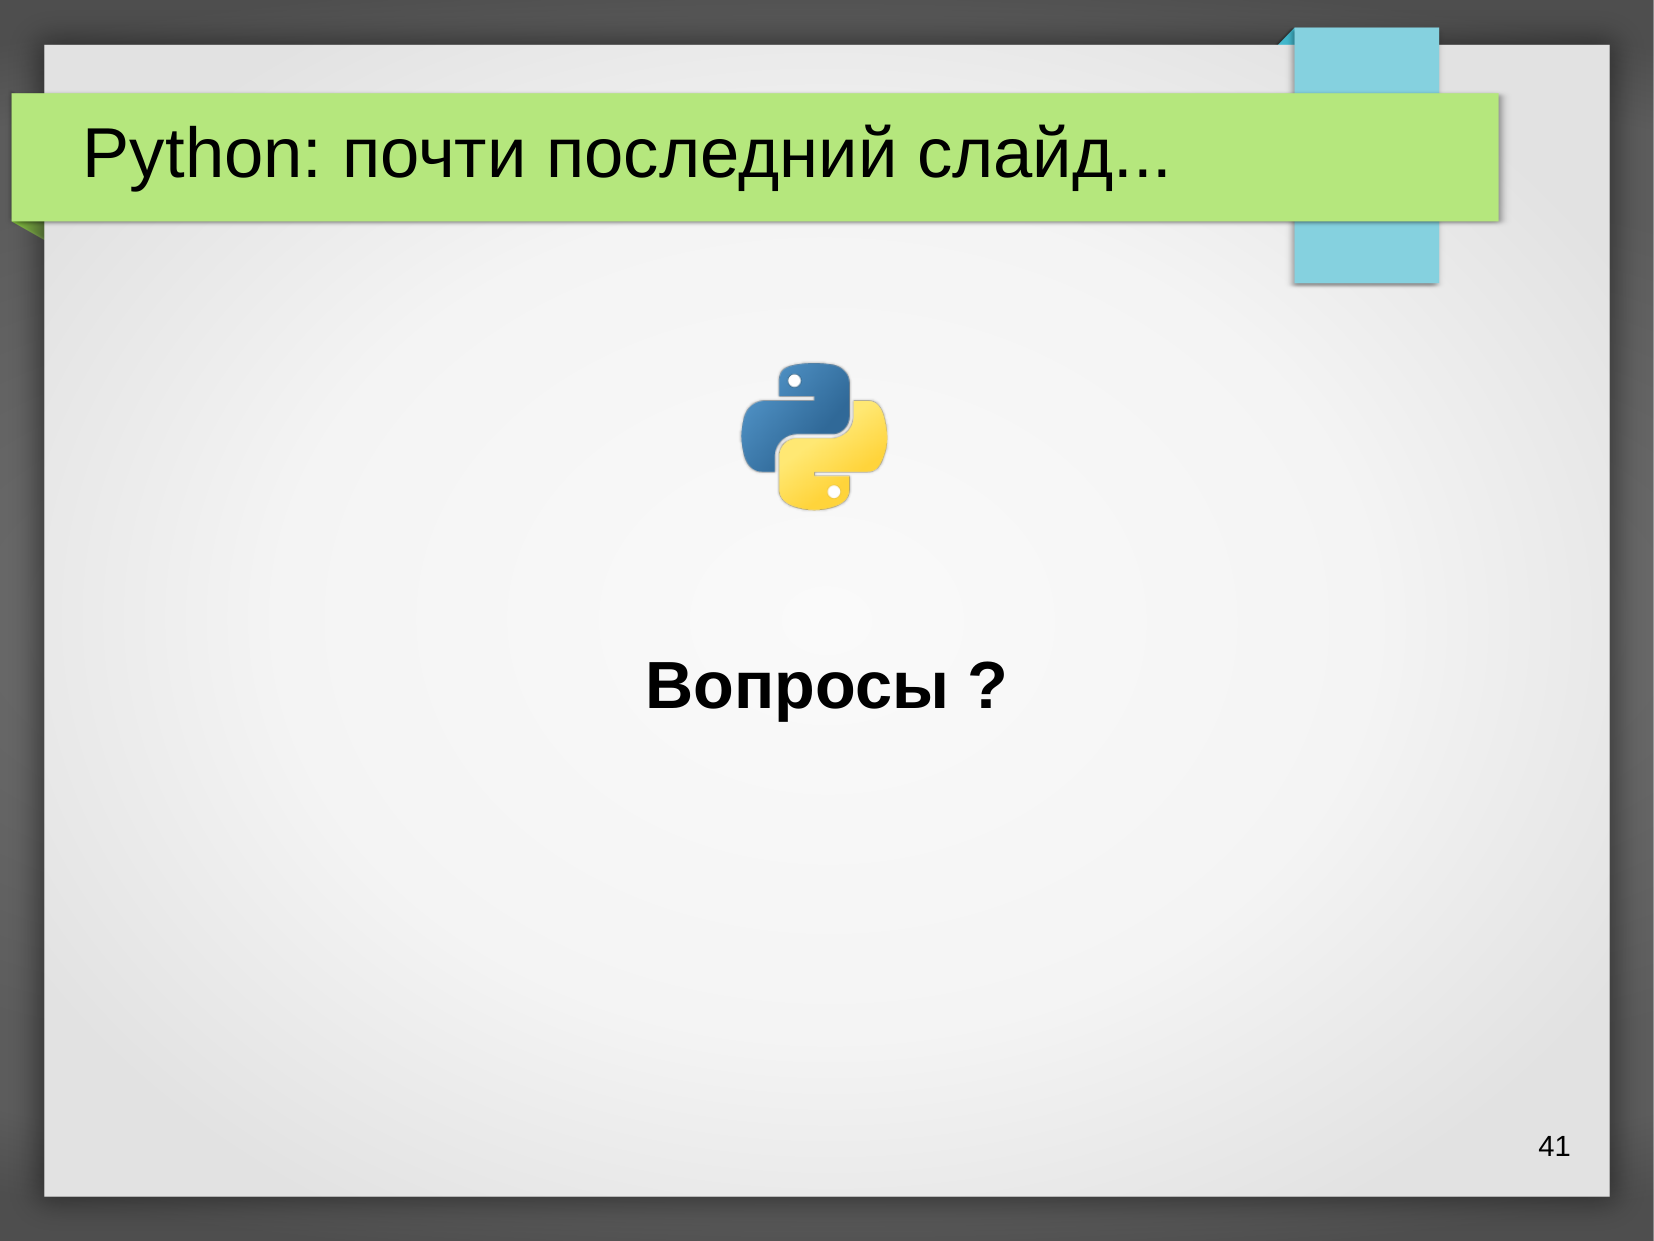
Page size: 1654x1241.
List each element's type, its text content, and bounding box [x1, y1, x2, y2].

title Python: почти последний слайд... [82, 49, 1571, 236]
subtitle Вопросы ? [82, 236, 1571, 1134]
picture [0, 0, 1654, 1241]
